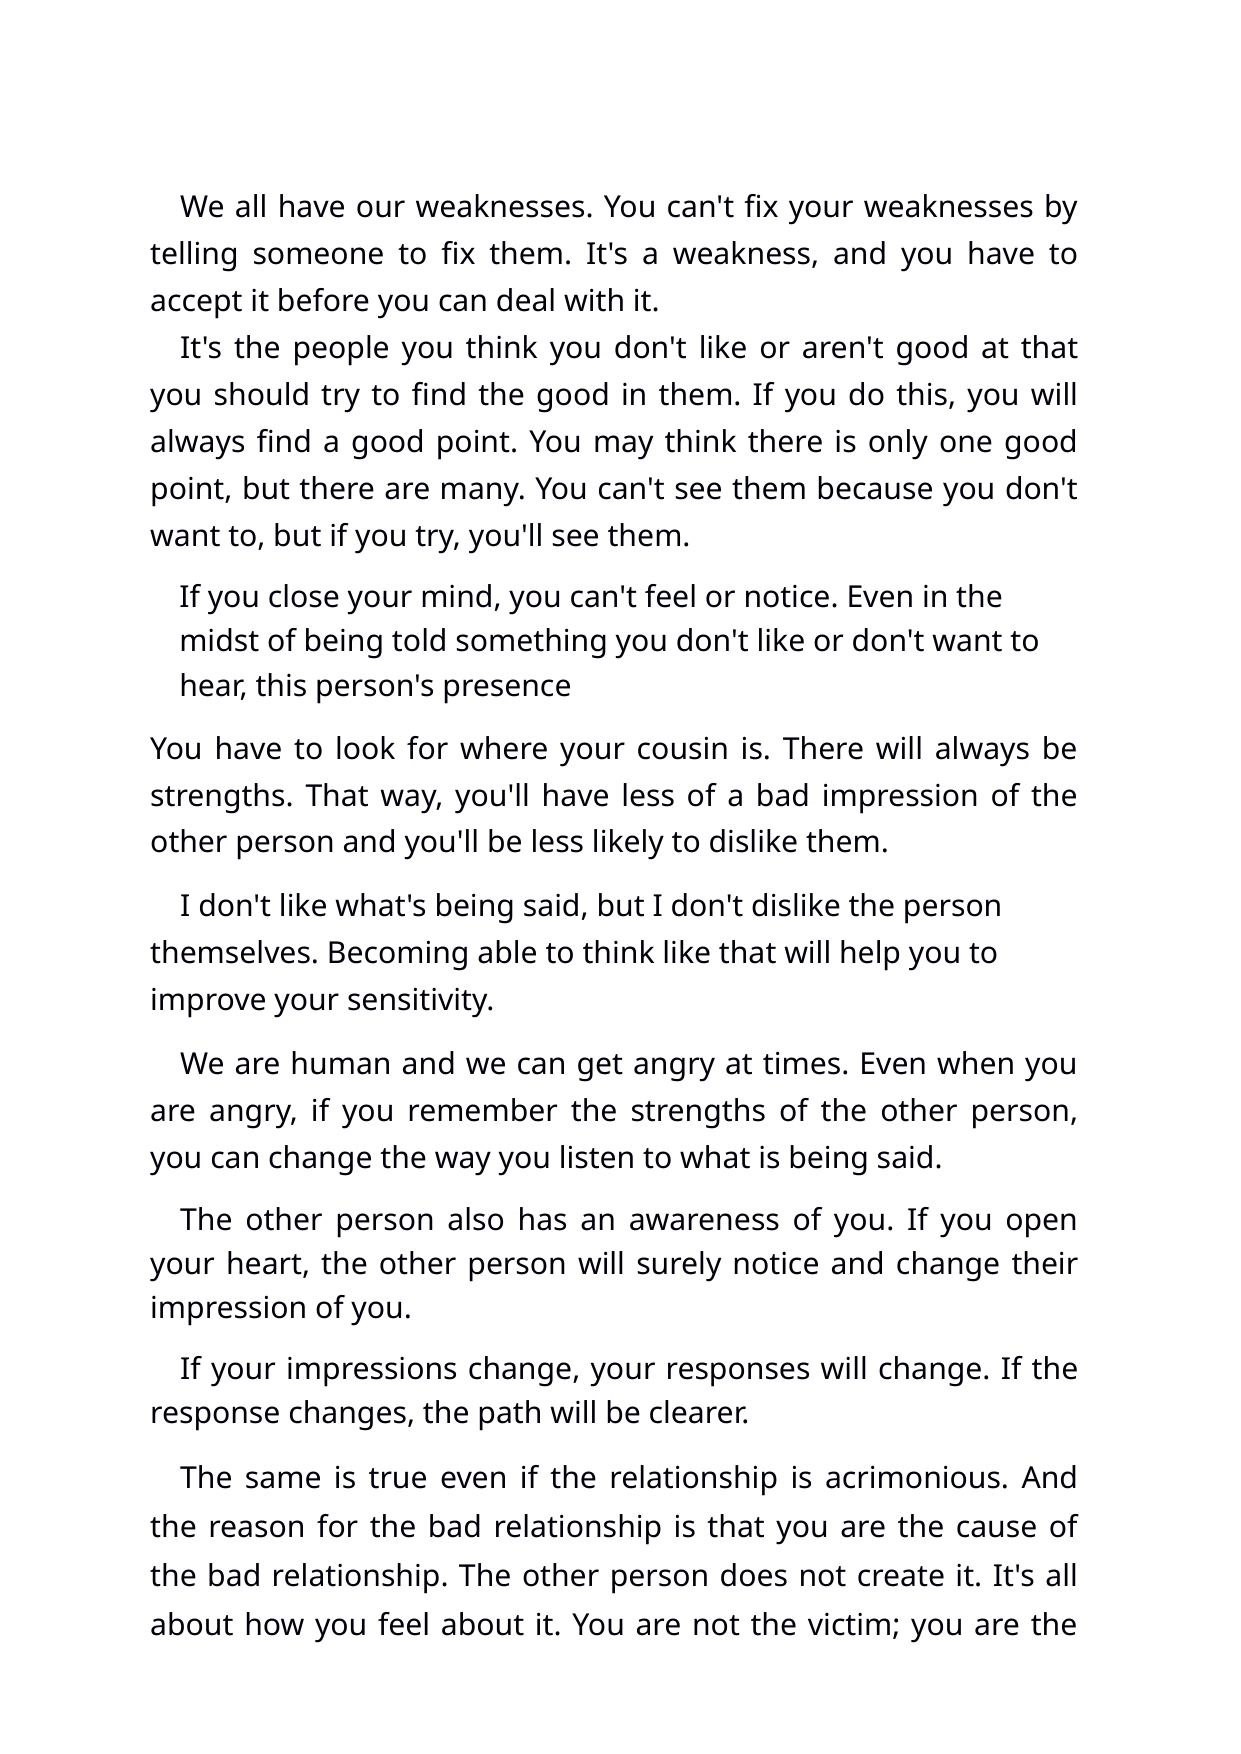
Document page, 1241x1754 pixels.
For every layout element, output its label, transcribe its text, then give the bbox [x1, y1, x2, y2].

text The other person also has an awareness of you. If you open your heart, the other person will surely notice and change their impression of you. [150, 1195, 1079, 1327]
text We are human and we can get angry at times. Even when you are angry, if you remember the strengths of the other person, you can change the way you listen to what is being said. [150, 1037, 1079, 1178]
text You have to look for where your cousin is. There will always be strengths. That way, you'll have less of a bad impression of the other person and you'll be less likely to dislike them. [150, 722, 1079, 862]
text The same is true even if the relationship is acrimonious. And the reason for the bad relationship is that you are the cause of the bad relationship. The other person does not create it. It's all about how you feel about it. You are not the victim; you are the [150, 1449, 1079, 1646]
text We all have our weaknesses. You can't fix your weaknesses by telling someone to fix them. It's a weakness, and you have to accept it before you can deal with it. [150, 180, 1079, 321]
text If your impressions change, your responses will change. If the response changes, the path will be clearer. [150, 1344, 1079, 1432]
text It's the people you think you don't like or aren't good at that you should try to find the good in them. If you do this, you will always find a good point. You may think there is only one good point, but there are many. You can't see them because you don't want to, but if you try, you'll see them. [150, 321, 1079, 555]
text I don't like what's being said, but I don't dislike the person themselves. Becoming able to think like that will help you to improve your sensitivity. [150, 879, 1079, 1020]
text If you close your mind, you can't feel or notice. Even in the midst of being told something you don't like or don't want to hear, this person's presence [179, 573, 1079, 705]
